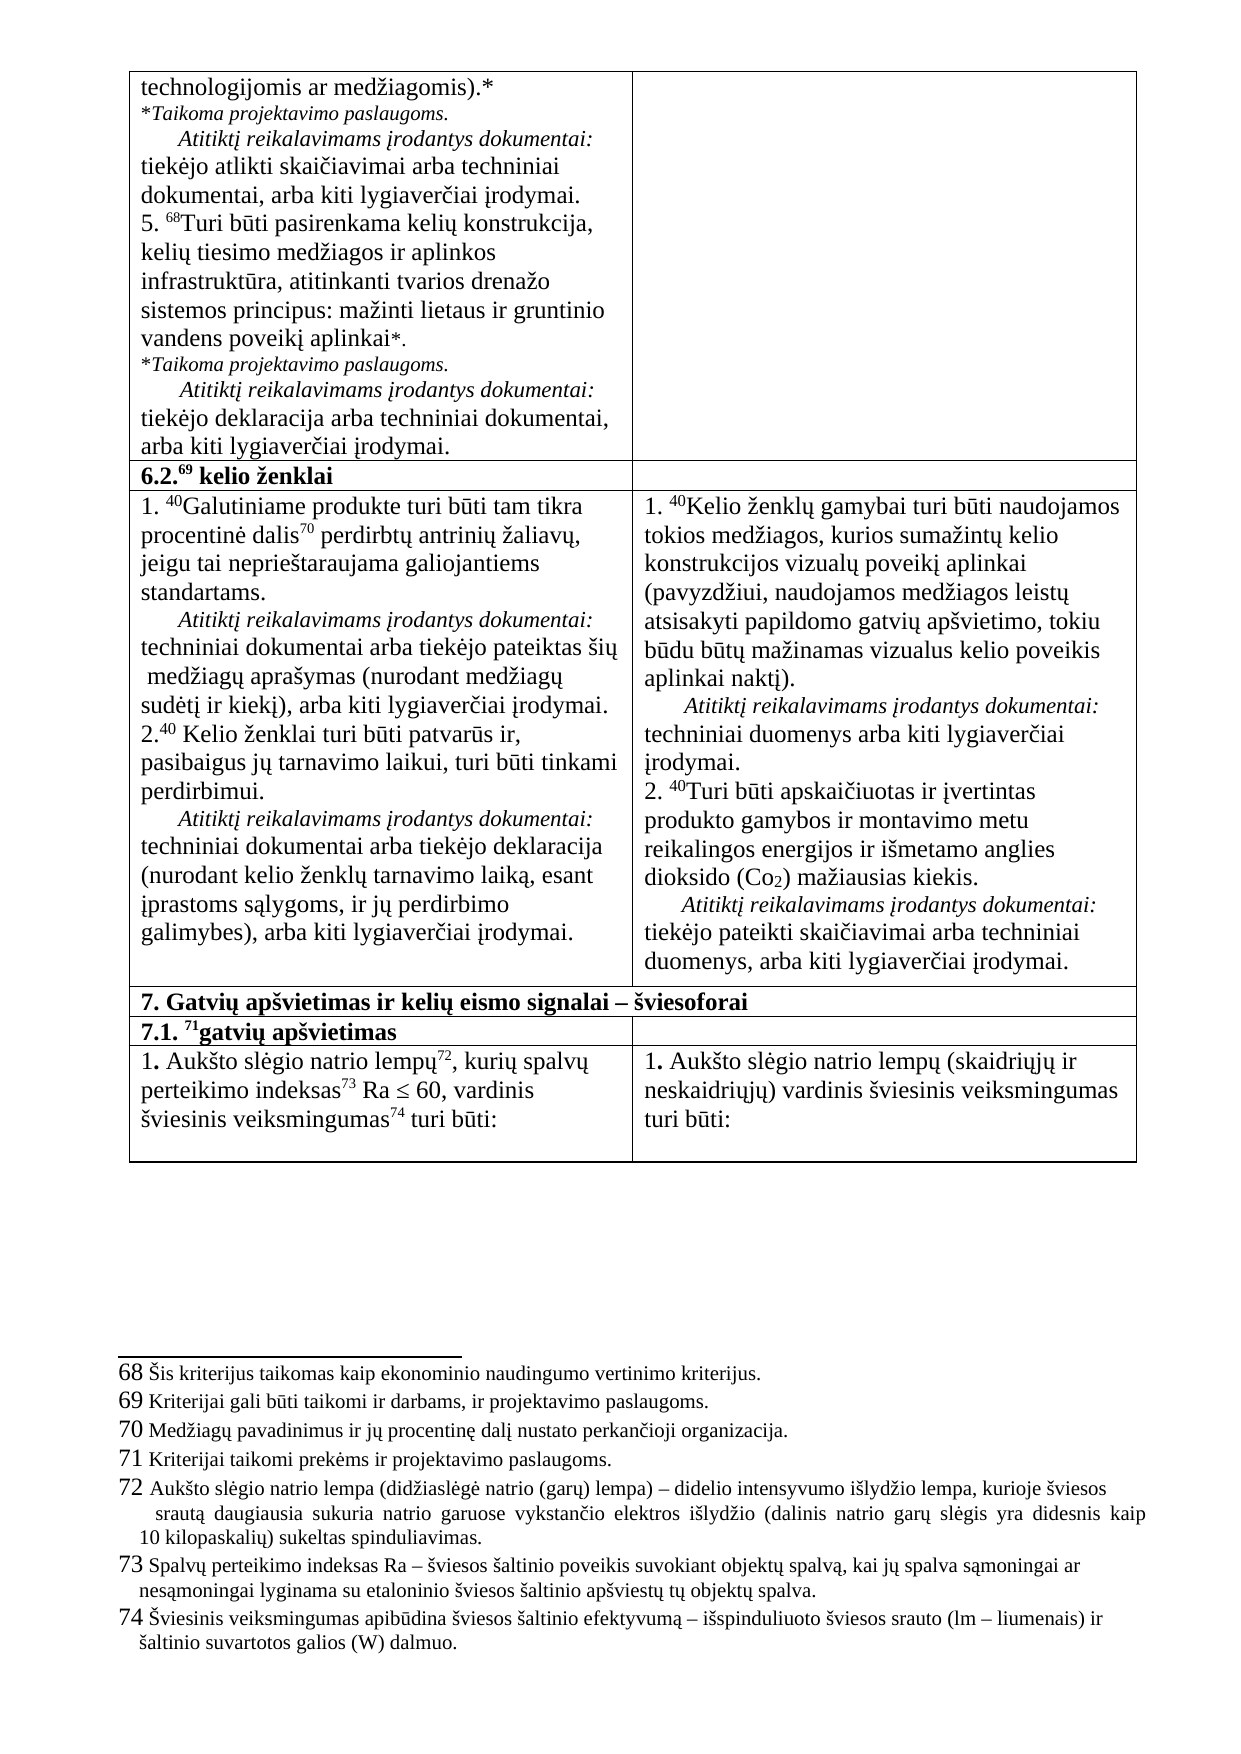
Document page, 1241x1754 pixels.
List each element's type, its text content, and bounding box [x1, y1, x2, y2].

table_cell 1. Aukšto slėgio natrio lempų, kurių spalvų perteikimo indeksas Ra ≤ 60, vardinis šviesinis veiksmingumas turi būti: [130, 1046, 632, 1161]
table_cell 1. 40Kelio ženklų gamybai turi būti naudojamos tokios medžiagos, kurios sumažintų kelio konstrukcijos vizualų poveikį aplinkai (pavyzdžiui, naudojamos medžiagos leistų atsisakyti papildomo gatvių apšvietimo, tokiu būdu būtų mažinamas vizualus kelio poveikis aplinkai naktį). Atitiktį reikalavimams įrodantys dokumentai: techniniai duomenys arba kiti lygiaverčiai įrodymai. 2. 40Turi būti apskaičiuotas ir įvertintas produkto gamybos ir montavimo metu reikalingos energijos ir išmetamo anglies dioksido (Co2) mažiausias kiekis. Atitiktį reikalavimams įrodantys dokumentai: tiekėjo pateikti skaičiavimai arba techniniai duomenys, arba kiti lygiaverčiai įrodymai. [633, 491, 1136, 986]
table_cell [633, 72, 1136, 460]
table_cell 1. Aukšto slėgio natrio lempų (skaidriųjų ir neskaidriųjų) vardinis šviesinis veiksmingumas turi būti: [633, 1046, 1136, 1161]
table_cell 6.2. kelio ženklai [130, 461, 632, 490]
table_cell 7. Gatvių apšvietimas ir kelių eismo signalai – šviesoforai [130, 987, 1136, 1016]
table_cell 1. 40Galutiniame produkte turi būti tam tikra procentinė dalis perdirbtų antrinių žaliavų, jeigu tai neprieštaraujama galiojantiems standartams. Atitiktį reikalavimams įrodantys dokumentai: techniniai dokumentai arba tiekėjo pateiktas šių medžiagų aprašymas (nurodant medžiagų sudėtį ir kiekį), arba kiti lygiaverčiai įrodymai. 2.40 Kelio ženklai turi būti patvarūs ir, pasibaigus jų tarnavimo laikui, turi būti tinkami perdirbimui. Atitiktį reikalavimams įrodantys dokumentai: techniniai dokumentai arba tiekėjo deklaracija (nurodant kelio ženklų tarnavimo laiką, esant įprastoms sąlygoms, ir jų perdirbimo galimybes), arba kiti lygiaverčiai įrodymai. [130, 491, 632, 986]
table_cell technologijomis ar medžiagomis).* *Taikoma projektavimo paslaugoms. Atitiktį reikalavimams įrodantys dokumentai: tiekėjo atlikti skaičiavimai arba techniniai dokumentai, arba kiti lygiaverčiai įrodymai. 5. Turi būti pasirenkama kelių konstrukcija, kelių tiesimo medžiagos ir aplinkos infrastruktūra, atitinkanti tvarios drenažo sistemos principus: mažinti lietaus ir gruntinio vandens poveikį aplinkai*. *Taikoma projektavimo paslaugoms. Atitiktį reikalavimams įrodantys dokumentai: tiekėjo deklaracija arba techniniai dokumentai, arba kiti lygiaverčiai įrodymai. [130, 72, 632, 460]
table_cell 7.1. gatvių apšvietimas [130, 1017, 632, 1045]
table_cell [633, 461, 1136, 490]
table_cell [633, 1017, 1136, 1045]
